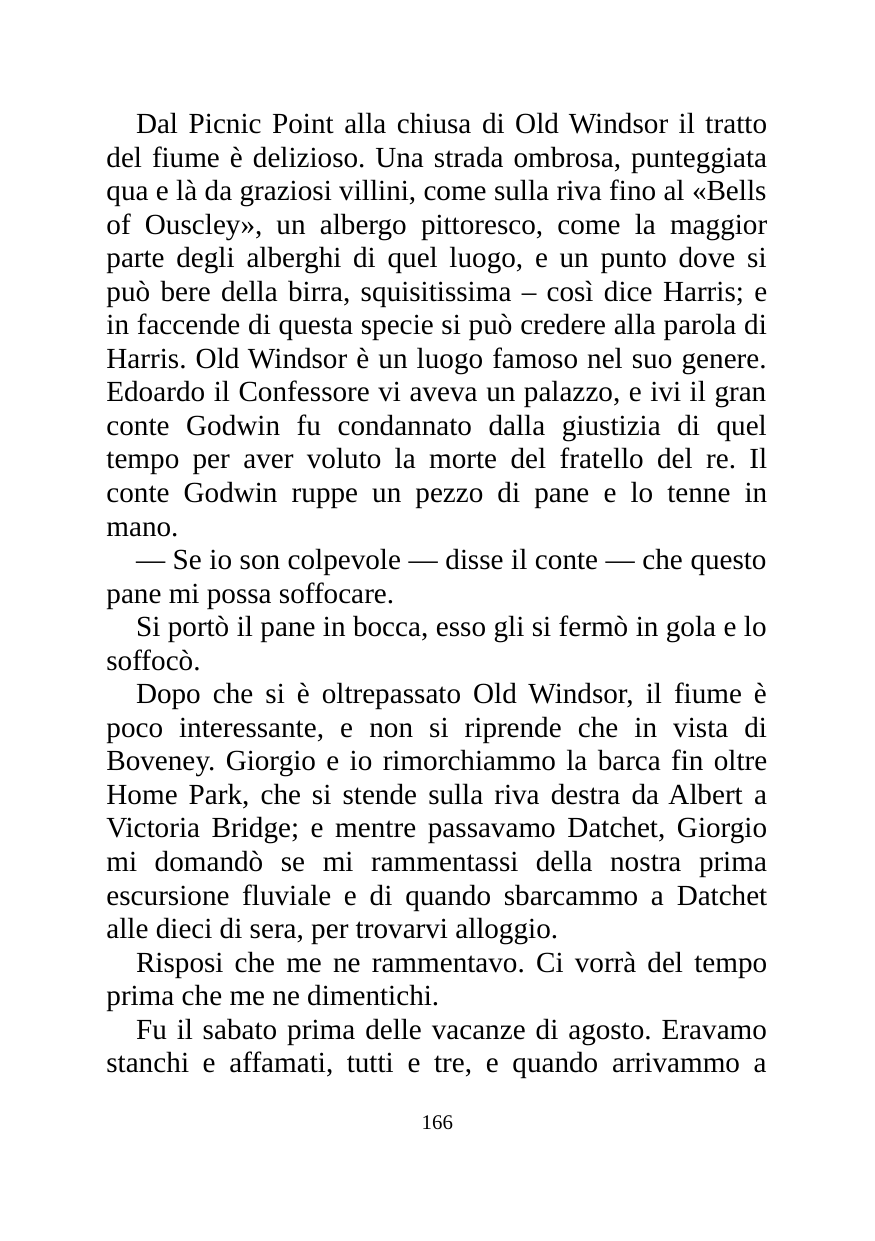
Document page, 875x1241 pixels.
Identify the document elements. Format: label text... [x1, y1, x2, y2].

text Dal Picnic Point alla chiusa di Old Windsor il tratto del fiume è delizioso. Una strada ombrosa, punteggiata qua e là da graziosi villini, come sulla riva fino al «Bells of Ouscley», un albergo pittoresco, come la maggior parte degli alberghi di quel luogo, e un punto dove si può bere della birra, squisitissima – così dice Harris; e in faccende di questa specie si può credere alla parola di Harris. Old Windsor è un luogo famoso nel suo genere. Edoardo il Confessore vi aveva un palazzo, e ivi il gran conte Godwin fu condannato dalla giustizia di quel tempo per aver voluto la morte del fratello del re. Il conte Godwin ruppe un pezzo di pane e lo tenne in mano. [106, 106, 768, 542]
text Si portò il pane in bocca, esso gli si fermò in gola e lo soffocò. [106, 609, 768, 676]
text — Se io son colpevole — disse il conte — che questo pane mi possa soffocare. [106, 542, 768, 609]
text Fu il sabato prima delle vacanze di agosto. Eravamo stanchi e affamati, tutti e tre, e quando arrivammo a [106, 1012, 768, 1079]
text Dopo che si è oltrepassato Old Windsor, il fiume è poco interessante, e non si riprende che in vista di Boveney. Giorgio e io rimorchiammo la barca fin oltre Home Park, che si stende sulla riva destra da Albert a Victoria Bridge; e mentre passavamo Datchet, Giorgio mi domandò se mi rammentassi della nostra prima escursione fluviale e di quando sbarcammo a Datchet alle dieci di sera, per trovarvi alloggio. [106, 676, 768, 945]
text Risposi che me ne rammentavo. Ci vorrà del tempo prima che me ne dimentichi. [106, 945, 768, 1012]
